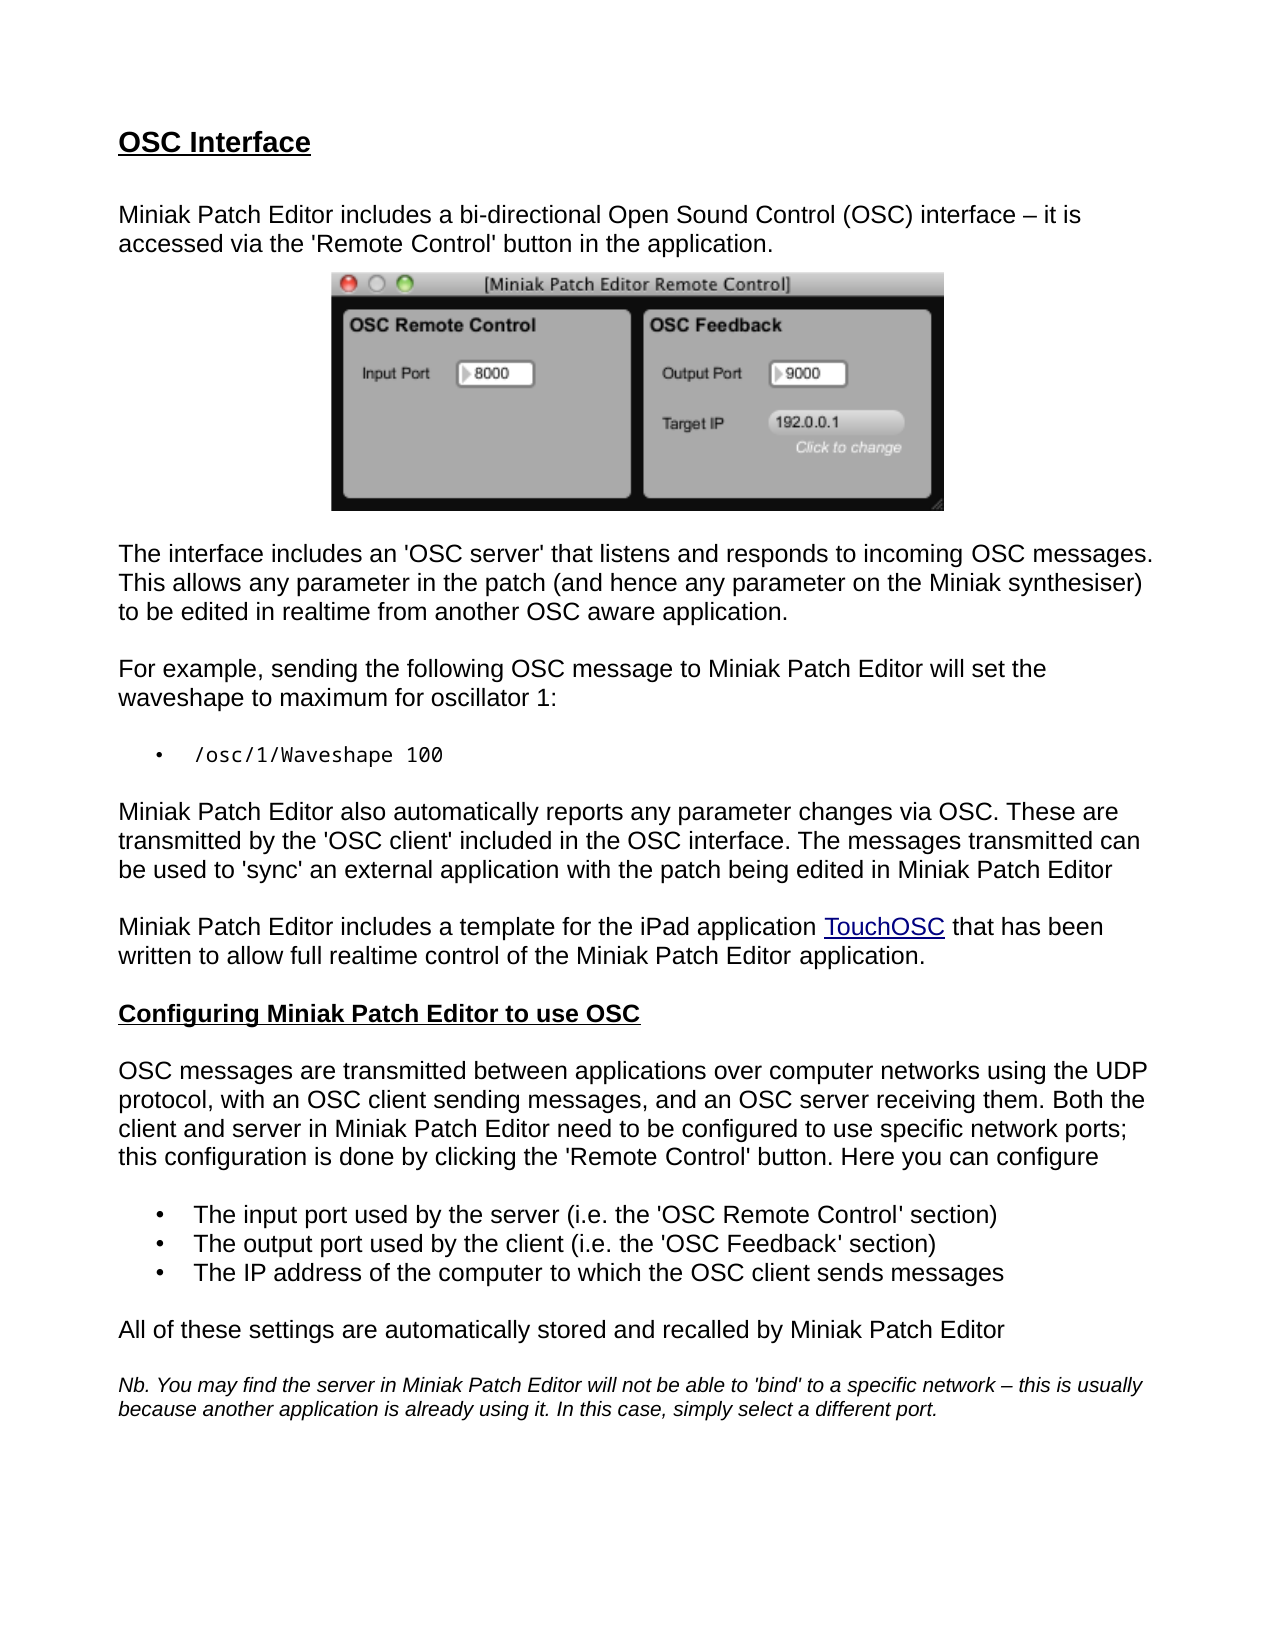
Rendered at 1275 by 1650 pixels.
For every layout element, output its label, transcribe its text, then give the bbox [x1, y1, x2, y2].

text Nb. You may find the server in Miniak Patch Editor will not be able to 'bind' to a specific network – this is usually because another application is already using it. In this case, simply select a different port. [118, 1373, 1157, 1421]
subtitle OSC Interface [118, 125, 1157, 159]
text For example, sending the following OSC message to Miniak Patch Editor will set the waveshape to maximum for oscillator 1: [118, 654, 1157, 711]
text OSC messages are transmitted between applications over computer networks using the UDP protocol, with an OSC client sending messages, and an OSC server receiving them. Both the client and server in Miniak Patch Editor need to be configured to use specific network ports; this configuration is done by clicking the 'Remote Control' button. Here you can configure [118, 1056, 1157, 1171]
list The IP address of the computer to which the OSC client sends messages [156, 1258, 1157, 1286]
text All of these settings are automatically stored and recalled by Miniak Patch Editor [118, 1315, 1157, 1344]
text The interface includes an 'OSC server' that listens and responds to incoming OSC messages. This allows any parameter in the patch (and hence any parameter on the Miniak synthesiser) to be edited in realtime from another OSC aware application. [118, 539, 1157, 625]
text Miniak Patch Editor includes a bi-directional Open Sound Control (OSC) interface – it is accessed via the 'Remote Control' button in the application. [118, 200, 1157, 257]
text Miniak Patch Editor includes a template for the iPad application TouchOSC that has been written to allow full realtime control of the Miniak Patch Editor application. [118, 912, 1157, 970]
list The input port used by the server (i.e. the 'OSC Remote Control' section) [156, 1200, 1157, 1229]
list /osc/1/Waveshape 100 [156, 740, 1157, 769]
text Configuring Miniak Patch Editor to use OSC [118, 999, 1157, 1027]
picture [331, 272, 944, 511]
list The output port used by the client (i.e. the 'OSC Feedback' section) [156, 1229, 1157, 1258]
text Miniak Patch Editor also automatically reports any parameter changes via OSC. These are transmitted by the 'OSC client' included in the OSC interface. The messages transmitted can be used to 'sync' an external application with the patch being edited in Miniak Patch Editor [118, 797, 1157, 884]
